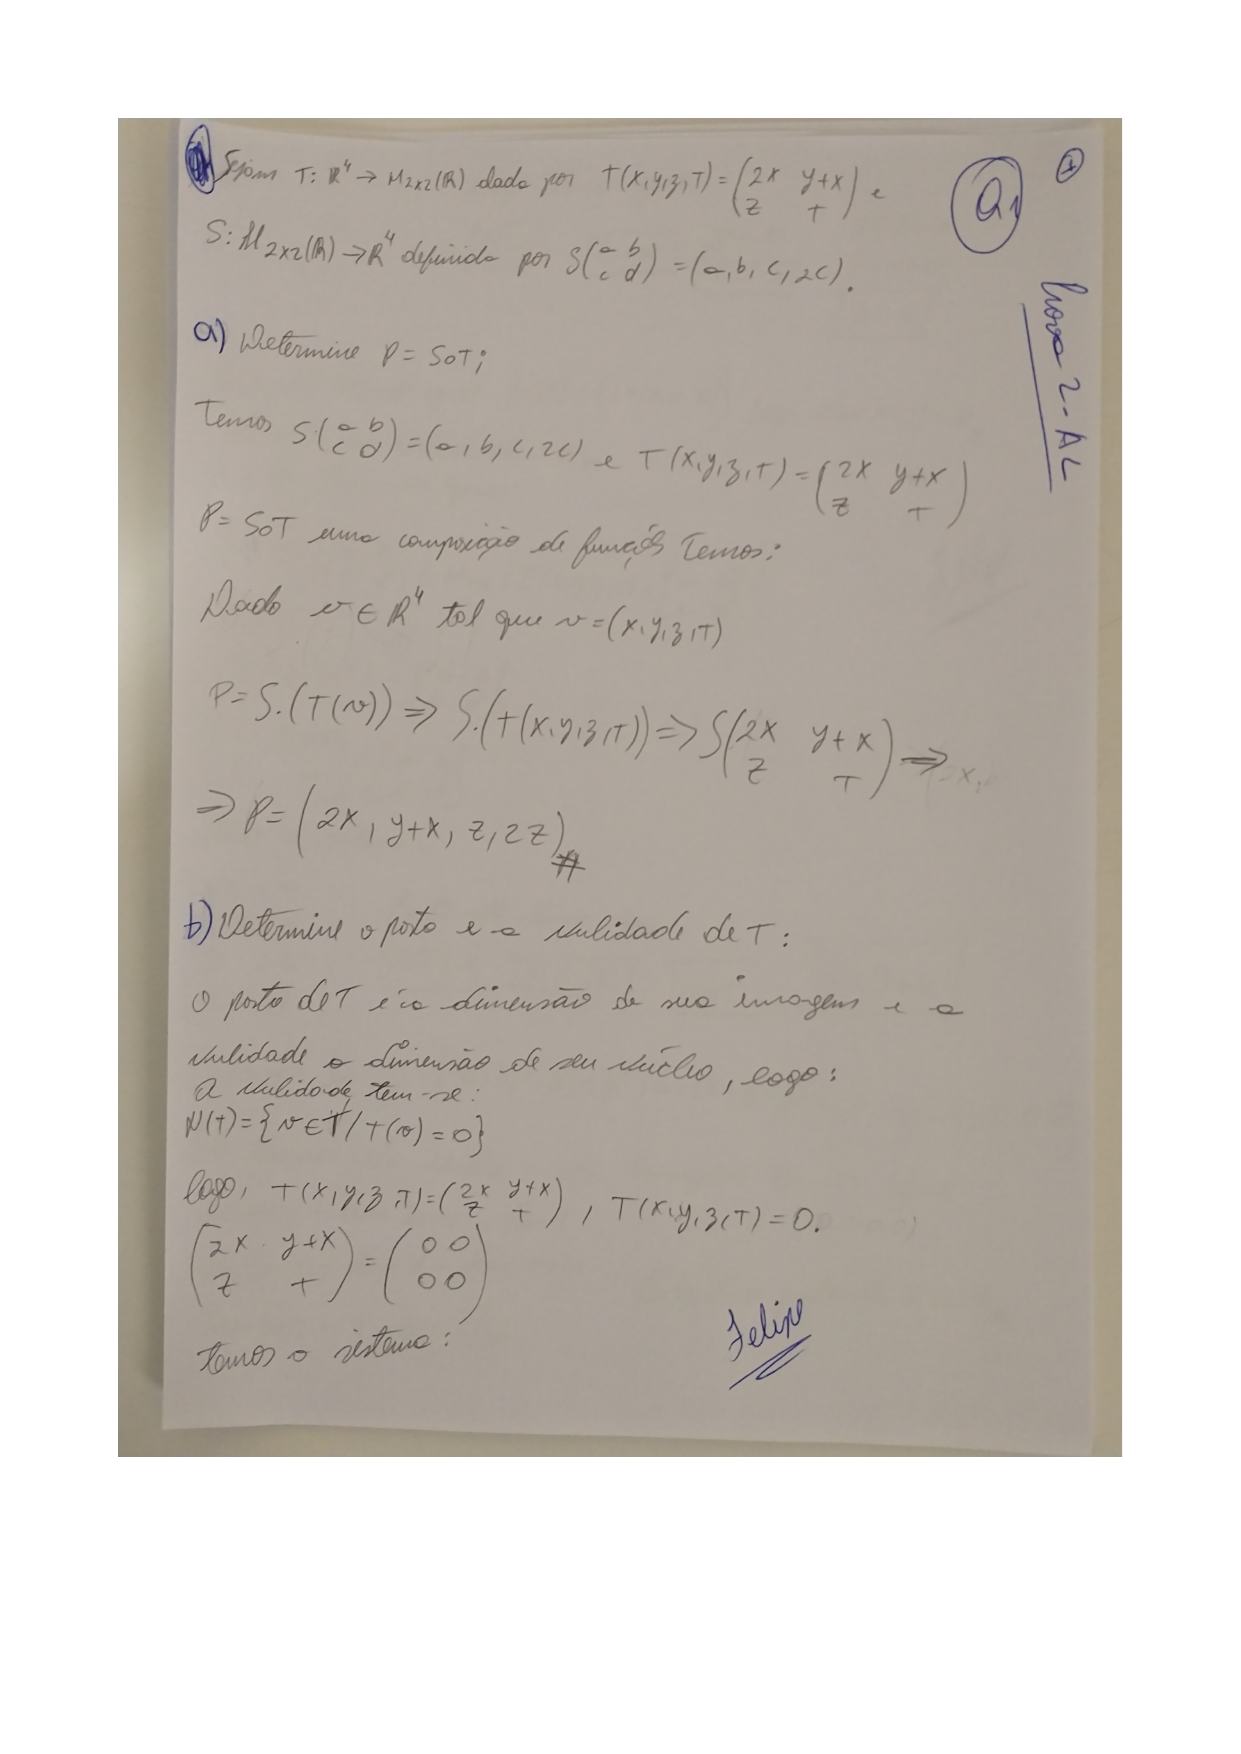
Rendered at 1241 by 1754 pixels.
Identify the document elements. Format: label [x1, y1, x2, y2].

picture [118, 118, 1123, 1457]
